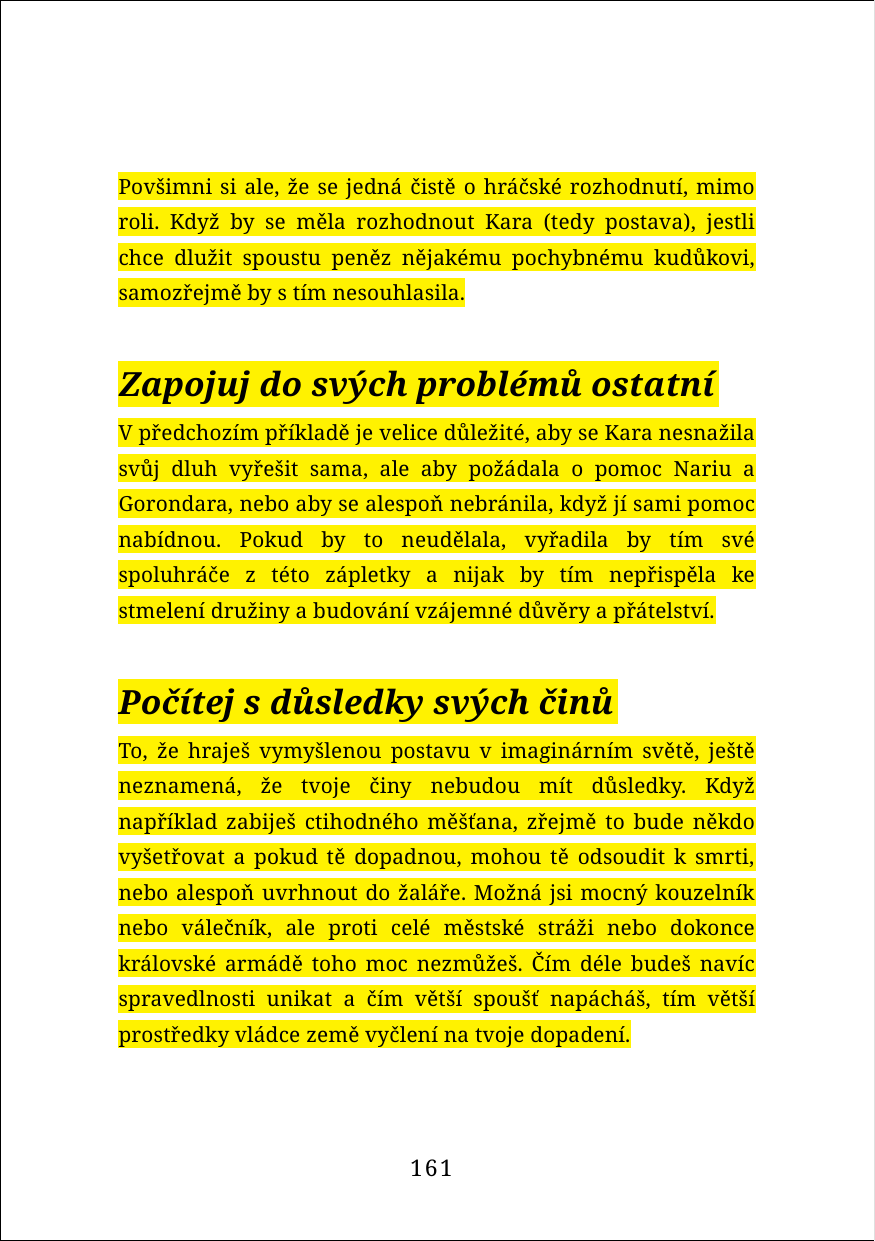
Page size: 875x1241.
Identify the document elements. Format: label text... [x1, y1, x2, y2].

text V předchozím příkladě je velice důležité, aby se Kara nesnažila svůj dluh vyřešit sama, ale aby požádala o pomoc Nariu a Gorondara, nebo aby se alespoň nebránila, když jí sami pomoc nabídnou. Pokud by to neudělala, vyřadila by tím své spoluhráče z této zápletky a nijak by tím nepřispěla ke stmelení družiny a budování vzájemné důvěry a přátelství. [118, 418, 756, 624]
text Povšimni si ale, že se jedná čistě o hráčské rozhodnutí, mimo roli. Když by se měla rozhodnout Kara (tedy postava), jestli chce dlužit spoustu peněz nějakému pochybnému kudůkovi, samozřejmě by s tím nesouhlasila. [118, 172, 756, 307]
text To, že hraješ vymyšlenou postavu v imaginárním světě, ještě neznamená, že tvoje činy nebudou mít důsledky. Když například zabiješ ctihodného měšťana, zřejmě to bude někdo vyšetřovat a pokud tě dopadnou, mohou tě odsoudit k smrti, nebo alespoň uvrhnout do žaláře. Možná jsi mocný kouzelník nebo válečník, ale proti celé městské stráži nebo dokonce královské armádě toho moc nezmůžeš. Čím déle budeš navíc spravedlnosti unikat a čím větší spoušť napácháš, tím větší prostředky vládce země vyčlení na tvoje dopadení. [118, 736, 756, 1048]
subtitle Počítej s důsledky svých činů [118, 679, 756, 724]
subtitle Zapojuj do svých problémů ostatní [118, 361, 756, 407]
